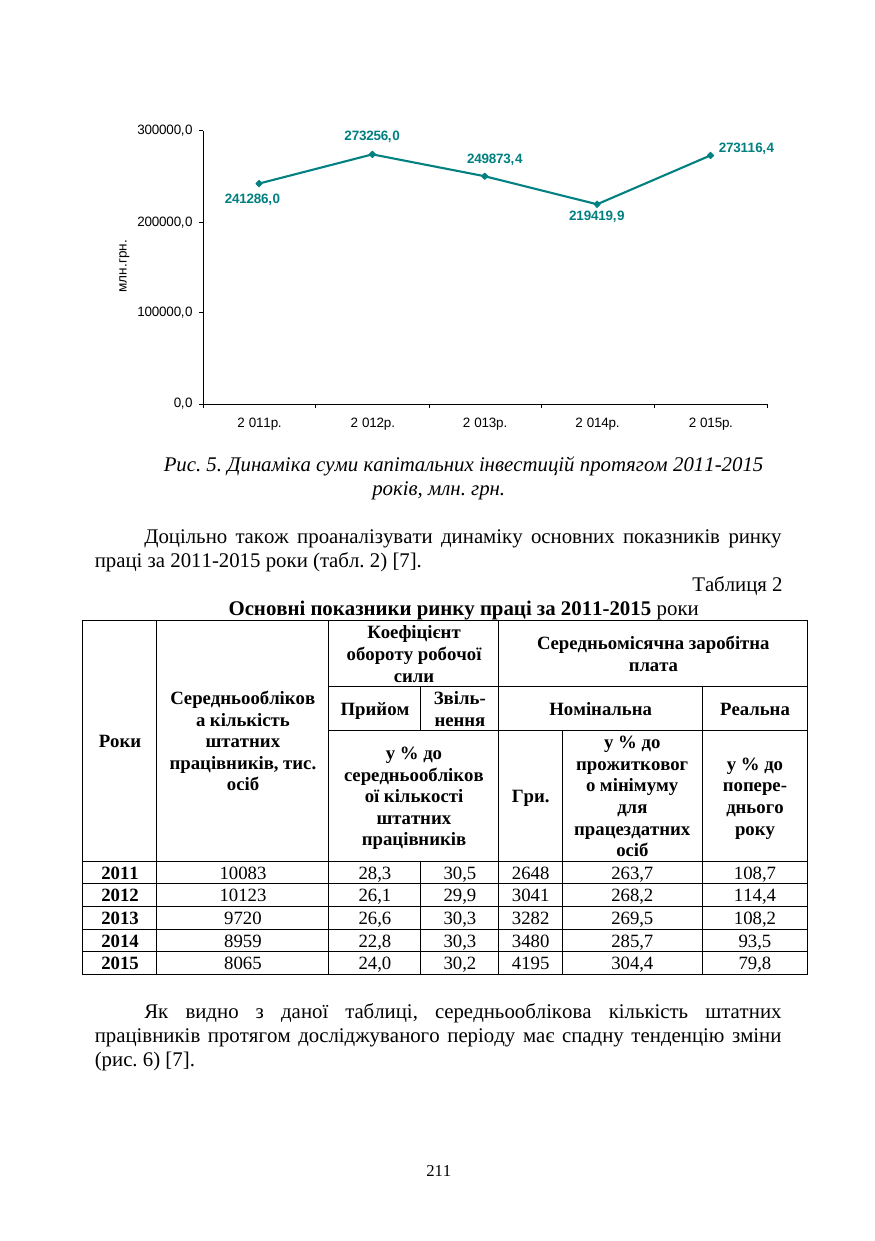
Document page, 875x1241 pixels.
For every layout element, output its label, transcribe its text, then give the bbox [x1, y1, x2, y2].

table_cell 2014 [83, 930, 156, 951]
table_cell Прийом [329, 687, 420, 730]
text Доцільно також проаналізувати динаміку основних показників ринку праці за 2011-2015 роки (табл. 2) [7]. [94, 524, 782, 572]
table_cell Звіль-нення [421, 687, 498, 730]
text Рис. 5. Динаміка суми капітальних інвестицій протягом 2011-2015 років, млн. грн. [94, 452, 782, 500]
table_cell 114,4 [703, 884, 807, 906]
table_cell 22,8 [329, 930, 420, 951]
table_cell 29,9 [421, 884, 498, 906]
table_cell 8959 [157, 930, 328, 951]
table_cell 3041 [499, 884, 562, 906]
table_cell 9720 [157, 907, 328, 928]
table_cell 30,3 [421, 907, 498, 928]
table_cell 30,3 [421, 930, 498, 951]
table_cell 269,5 [563, 907, 702, 928]
table_cell 2011 [83, 862, 156, 883]
table_cell 2012 [83, 884, 156, 906]
table_cell 3282 [499, 907, 562, 928]
table_cell 10123 [157, 884, 328, 906]
table_cell 285,7 [563, 930, 702, 951]
table_cell 263,7 [563, 862, 702, 883]
table_header Середньооблікова кількість штатних працівників, тис. осіб [157, 621, 328, 861]
table_cell Реальна [703, 687, 807, 730]
table_cell 2013 [83, 907, 156, 928]
table_cell 30,2 [421, 952, 498, 974]
table_cell 8065 [157, 952, 328, 974]
table_cell 26,6 [329, 907, 420, 928]
table_cell Гри. [499, 731, 562, 861]
table_cell 108,2 [703, 907, 807, 928]
table_cell 93,5 [703, 930, 807, 951]
text Основні показники ринку праці за 2011-2015 роки [94, 596, 782, 620]
table_cell 268,2 [563, 884, 702, 906]
table_cell 2015 [83, 952, 156, 974]
table_header Середньомісячна заробітна плата [499, 621, 807, 686]
table_cell 10083 [157, 862, 328, 883]
table_cell 28,3 [329, 862, 420, 883]
table_cell 4195 [499, 952, 562, 974]
table_cell 3480 [499, 930, 562, 951]
table_cell 30,5 [421, 862, 498, 883]
text Як видно з даної таблиці, середньооблікова кількість штатних працівників протягом досліджуваного періоду має спадну тенденцію зміни (рис. 6) [7]. [94, 999, 782, 1071]
table_header Коефіцієнт обороту робочої сили [329, 621, 498, 686]
table_cell 304,4 [563, 952, 702, 974]
table_cell 2648 [499, 862, 562, 883]
table_cell у % до прожиткового мінімуму для працездатних осіб [563, 731, 702, 861]
table_cell 26,1 [329, 884, 420, 906]
table_cell 79,8 [703, 952, 807, 974]
table_header Роки [83, 621, 156, 861]
table_cell 24,0 [329, 952, 420, 974]
text Таблиця 2 [94, 572, 782, 596]
table_cell у % до середньооблікової кількості штатних працівників [329, 731, 498, 861]
table_cell Номінальна [499, 687, 702, 730]
table_cell 108,7 [703, 862, 807, 883]
table_cell у % до попере-днього року [703, 731, 807, 861]
